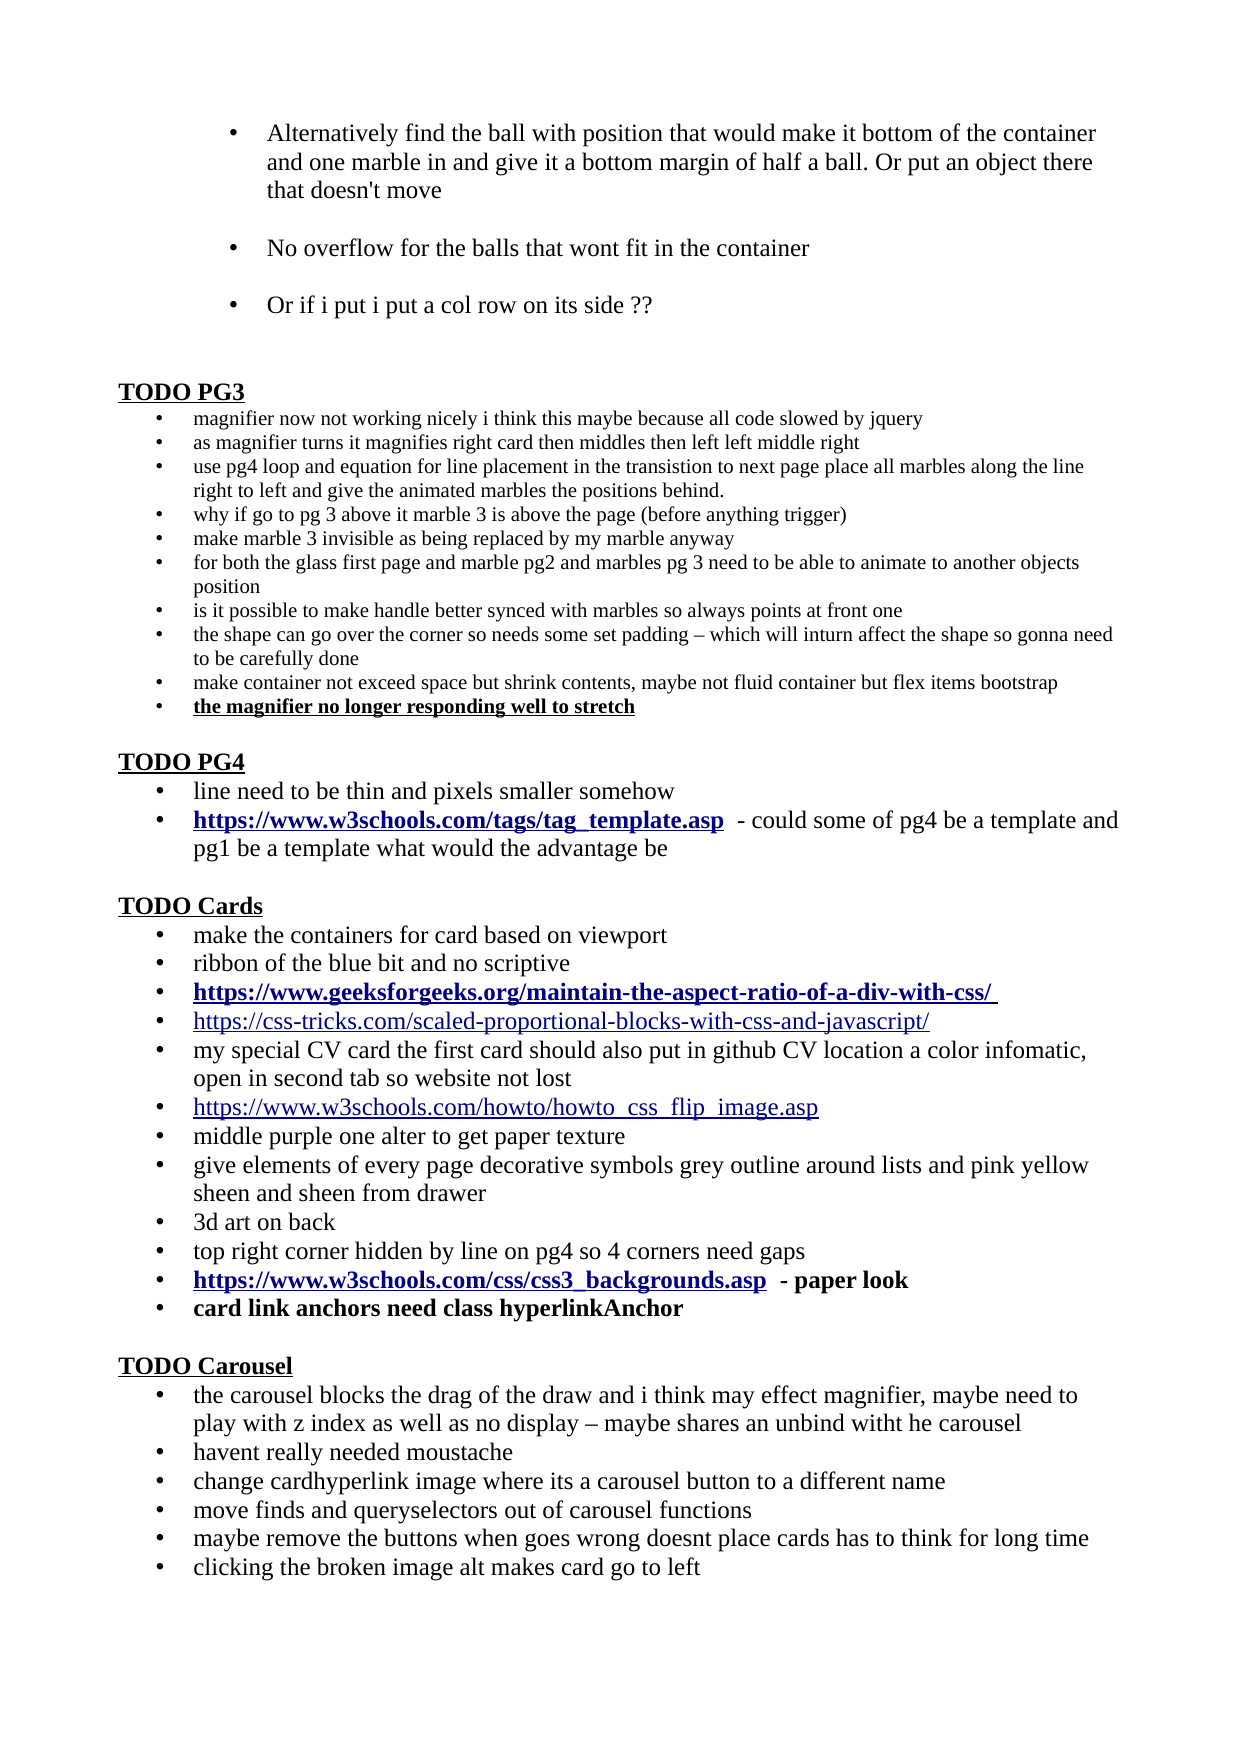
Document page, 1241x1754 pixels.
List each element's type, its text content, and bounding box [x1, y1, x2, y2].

list the magnifier no longer responding well to stretch [156, 694, 1122, 718]
list card link anchors need class hyperlinkAnchor [156, 1293, 1122, 1322]
list change cardhyperlink image where its a carousel button to a different name [156, 1466, 1122, 1495]
list is it possible to make handle better synced with marbles so always points at front one [156, 598, 1122, 622]
list Alternatively find the ball with position that would make it bottom of the container and one marble in and give it a bottom margin of half a ball. Or put an object there that doesn't move [229, 118, 1122, 204]
list make container not exceed space but shrink contents, maybe not fluid container but flex items bootstrap [156, 670, 1122, 694]
list make the containers for card based on viewport [156, 920, 1122, 948]
list maybe remove the buttons when goes wrong doesnt place cards has to think for long time [156, 1523, 1122, 1552]
list top right corner hidden by line on pg4 so 4 corners need gaps [156, 1236, 1122, 1265]
text TODO Cards [118, 891, 1122, 920]
list give elements of every page decorative symbols grey outline around lists and pink yellow sheen and sheen from drawer [156, 1150, 1122, 1207]
list clicking the broken image alt makes card go to left [156, 1552, 1122, 1581]
list https://www.geeksforgeeks.org/maintain-the-aspect-ratio-of-a-div-with-css/ [156, 977, 1122, 1006]
list https://www.w3schools.com/tags/tag_template.asp - could some of pg4 be a template and pg1 be a template what would the advantage be [156, 805, 1122, 862]
text TODO PG4 [118, 747, 1122, 776]
list Or if i put i put a col row on its side ?? [229, 291, 1122, 319]
list as magnifier turns it magnifies right card then middles then left left middle right [156, 430, 1122, 454]
list line need to be thin and pixels smaller somehow [156, 776, 1122, 805]
list move finds and queryselectors out of carousel functions [156, 1495, 1122, 1523]
list the carousel blocks the drag of the draw and i think may effect magnifier, maybe need to play with z index as well as no display – maybe shares an unbind witht he carousel [156, 1380, 1122, 1437]
list https://www.w3schools.com/howto/howto_css_flip_image.asp [156, 1092, 1122, 1121]
list No overflow for the balls that wont fit in the container [229, 233, 1122, 262]
text TODO Carousel [118, 1351, 1122, 1380]
list the shape can go over the corner so needs some set padding – which will inturn affect the shape so gonna need to be carefully done [156, 622, 1122, 670]
list magnifier now not working nicely i think this maybe because all code slowed by jquery [156, 406, 1122, 430]
list 3d art on back [156, 1207, 1122, 1236]
list https://css-tricks.com/scaled-proportional-blocks-with-css-and-javascript/ [156, 1006, 1122, 1035]
list https://www.w3schools.com/css/css3_backgrounds.asp - paper look [156, 1265, 1122, 1293]
list middle purple one alter to get paper texture [156, 1121, 1122, 1150]
list for both the glass first page and marble pg2 and marbles pg 3 need to be able to animate to another objects position [156, 550, 1122, 598]
list my special CV card the first card should also put in github CV location a color infomatic, open in second tab so website not lost [156, 1035, 1122, 1092]
list ribbon of the blue bit and no scriptive [156, 948, 1122, 977]
list make marble 3 invisible as being replaced by my marble anyway [156, 526, 1122, 550]
list havent really needed moustache [156, 1437, 1122, 1466]
text TODO PG3 [118, 377, 1122, 406]
list why if go to pg 3 above it marble 3 is above the page (before anything trigger) [156, 502, 1122, 526]
list use pg4 loop and equation for line placement in the transistion to next page place all marbles along the line right to left and give the animated marbles the positions behind. [156, 454, 1122, 502]
